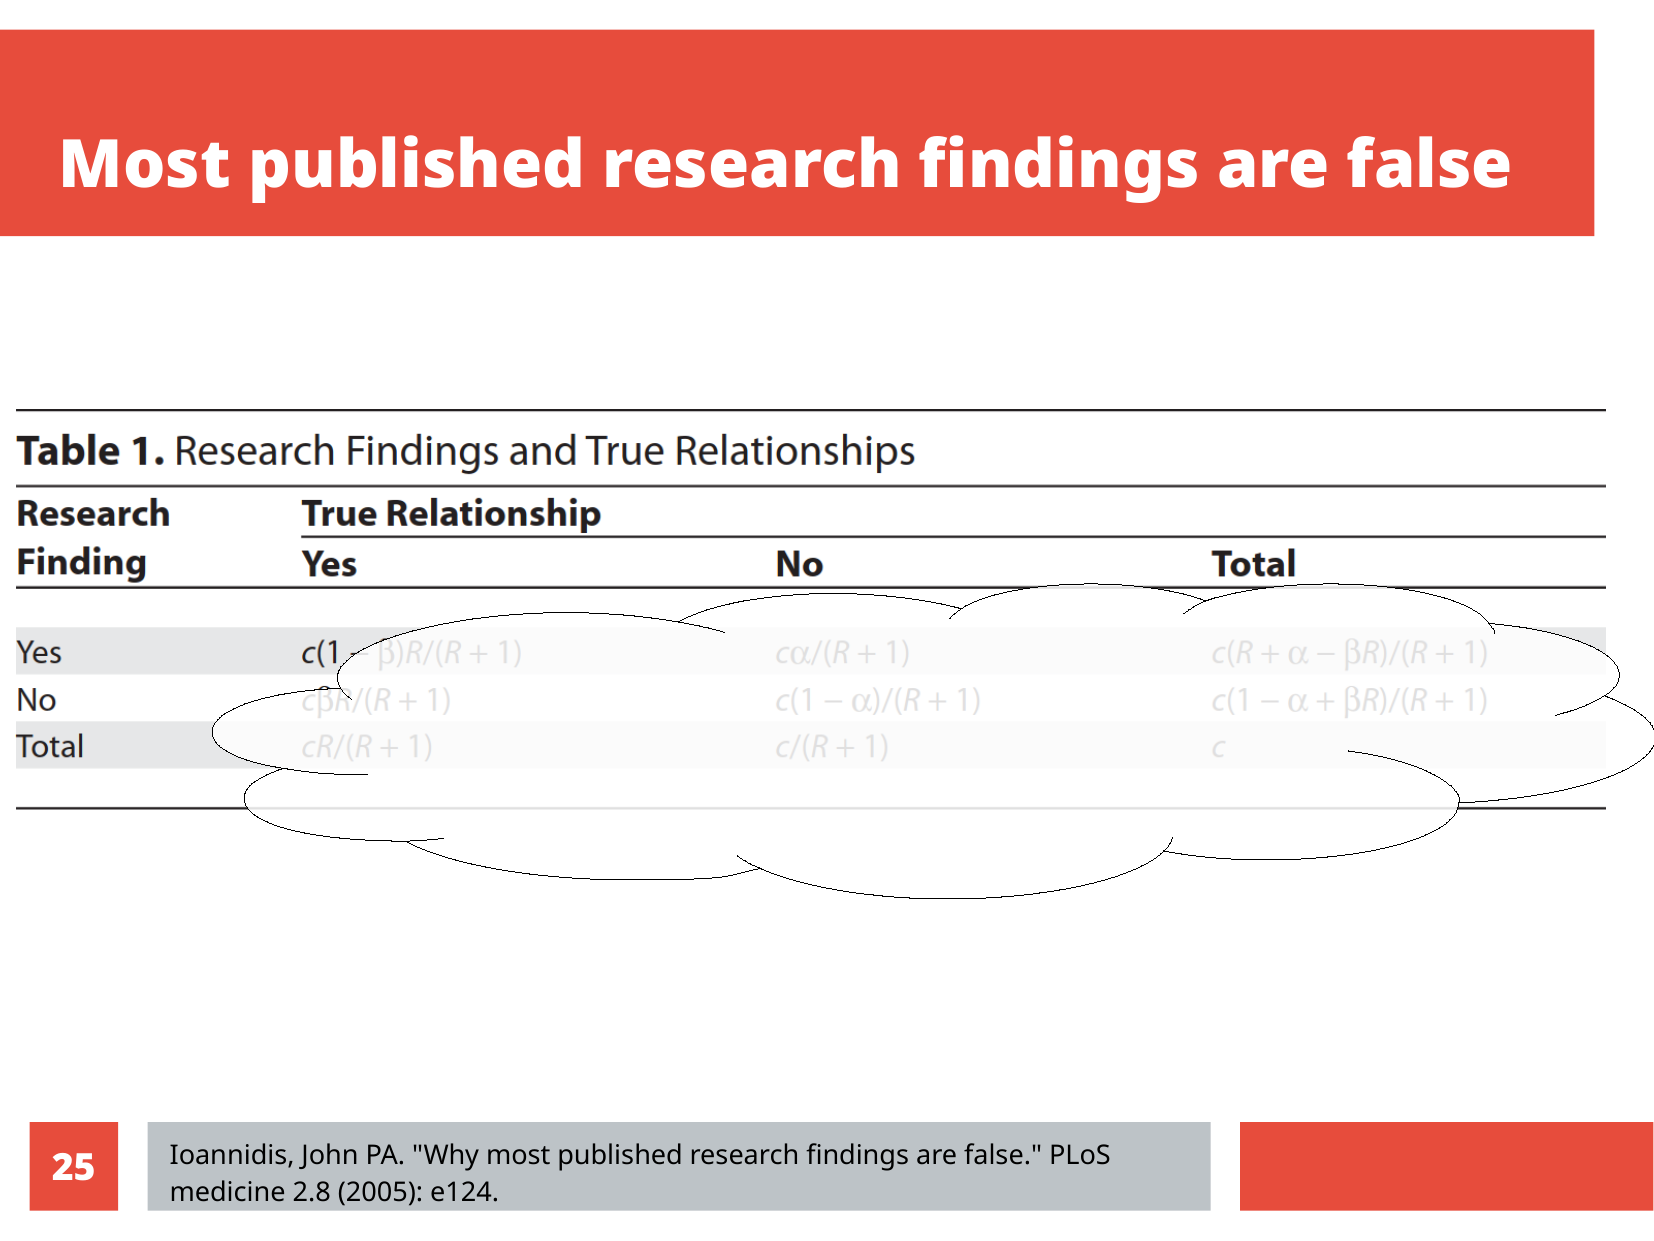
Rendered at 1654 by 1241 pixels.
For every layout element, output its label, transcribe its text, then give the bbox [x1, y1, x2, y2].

picture [1457, 779, 1606, 811]
picture [15, 409, 1606, 811]
title Most published research findings are false [59, 59, 1595, 207]
text_box [212, 583, 1654, 899]
text_box Ioannidis, John PA. "Why most published research findings are false." PLoS medicine 2.8 (2005): e124. [154, 1128, 1186, 1206]
